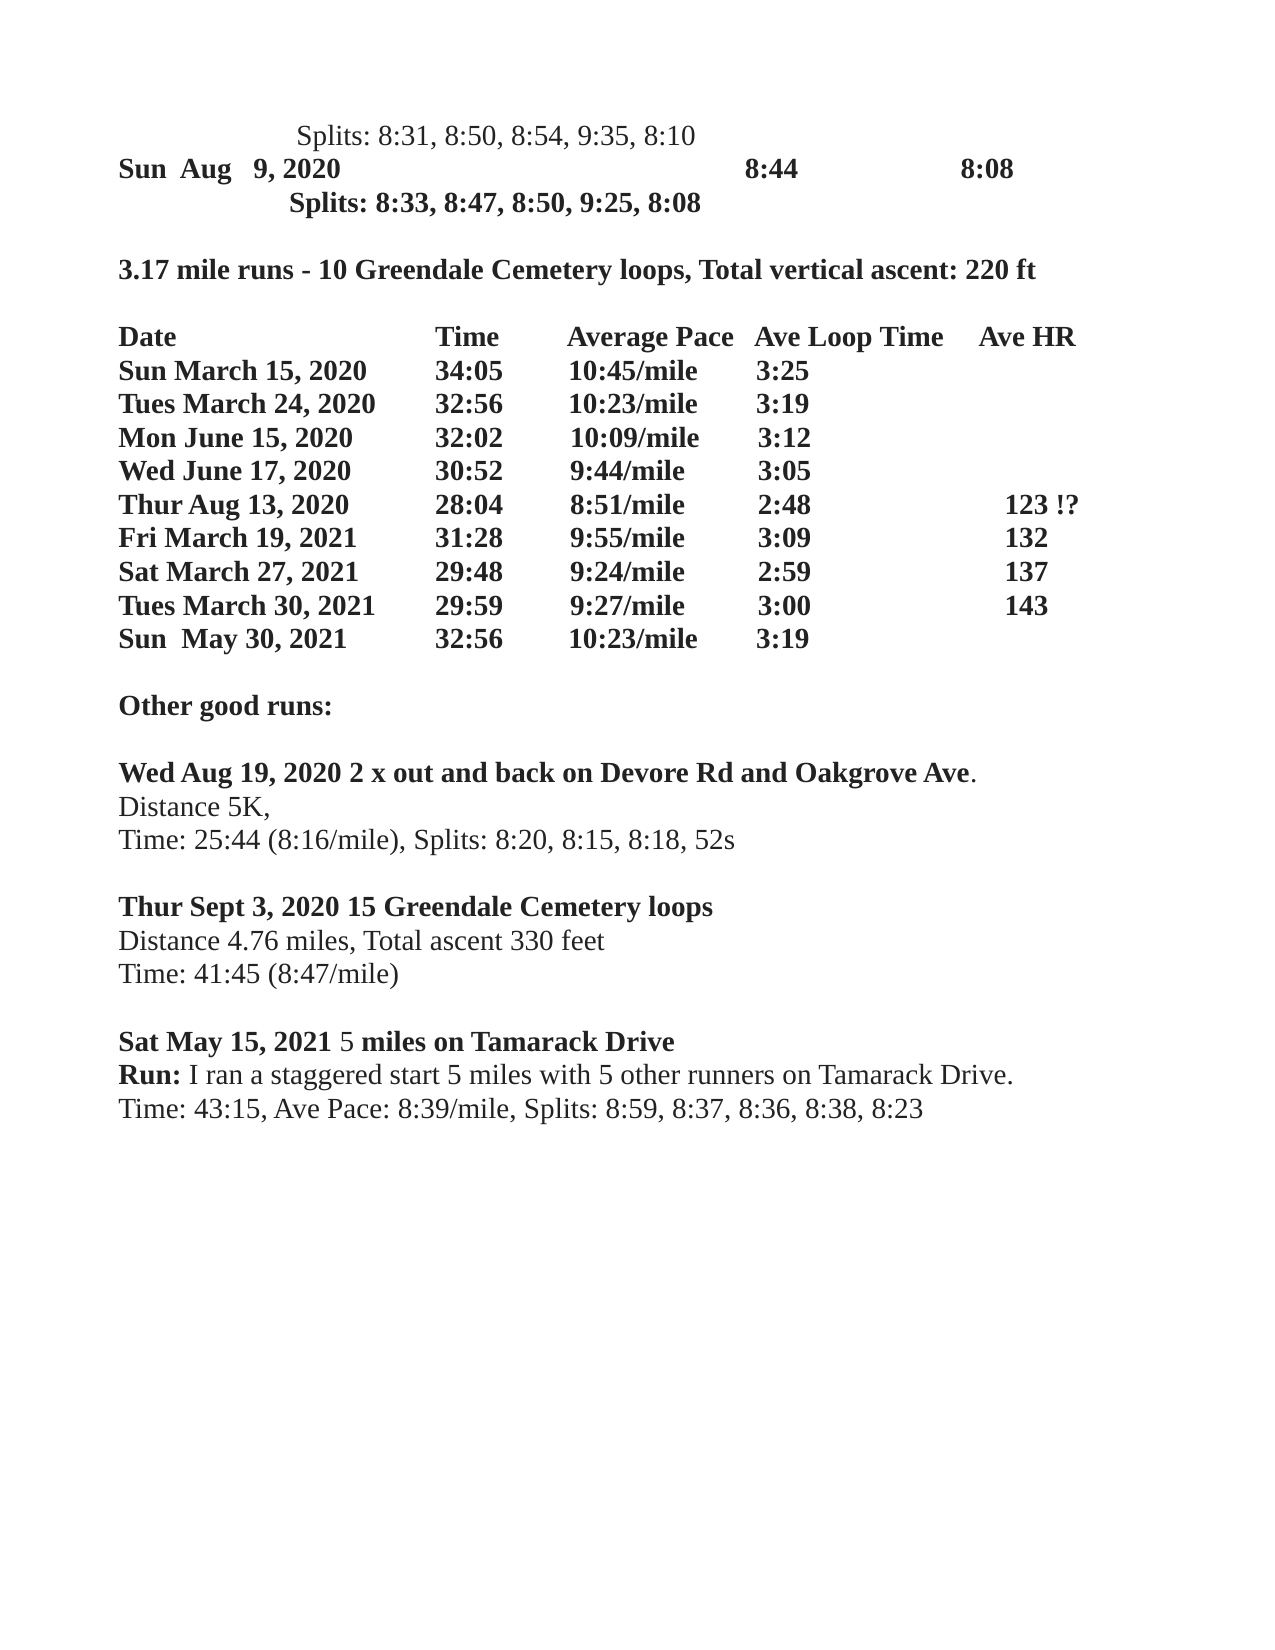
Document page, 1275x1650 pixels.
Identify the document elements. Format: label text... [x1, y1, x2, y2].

text Sun May 30, 2021 32:56 10:23/mile 3:19 [118, 621, 1161, 655]
list 3.17 mile runs - 10 Greendale Cemetery loops, Total vertical ascent: 220 ft [118, 252, 1161, 286]
text Mon June 15, 2020 32:02 10:09/mile 3:12 [118, 420, 1161, 453]
text Thur Sept 3, 2020 15 Greendale Cemetery loops [118, 889, 1161, 923]
text Date Time Average Pace Ave Loop Time Ave HR [118, 319, 1161, 353]
text Wed June 17, 2020 30:52 9:44/mile 3:05 [118, 453, 1161, 487]
text Distance 4.76 miles, Total ascent 330 feet [118, 923, 1161, 957]
text Fri March 19, 2021 31:28 9:55/mile 3:09 132 [118, 521, 1161, 554]
text Wed Aug 19, 2020 2 x out and back on Devore Rd and Oakgrove Ave. [118, 755, 1161, 789]
text Time: 25:44 (8:16/mile), Splits: 8:20, 8:15, 8:18, 52s [118, 822, 1161, 856]
text Sun March 15, 2020 34:05 10:45/mile 3:25 [118, 353, 1161, 386]
text Other good runs: [118, 688, 1161, 722]
text Time: 41:45 (8:47/mile) [118, 957, 1161, 990]
text Sat March 27, 2021 29:48 9:24/mile 2:59 137 [118, 554, 1161, 588]
text Time: 43:15, Ave Pace: 8:39/mile, Splits: 8:59, 8:37, 8:36, 8:38, 8:23 [118, 1091, 1161, 1124]
text Splits: 8:31, 8:50, 8:54, 9:35, 8:10 [118, 118, 1161, 152]
text Distance 5K, [118, 789, 1161, 822]
text Tues March 30, 2021 29:59 9:27/mile 3:00 143 [118, 588, 1161, 621]
text Run: I ran a staggered start 5 miles with 5 other runners on Tamarack Drive. [118, 1057, 1161, 1091]
text Sun Aug 9, 2020 8:44 8:08 Splits: 8:33, 8:47, 8:50, 9:25, 8:08 [118, 152, 1161, 219]
text Sat May 15, 2021 5 miles on Tamarack Drive [118, 1024, 1161, 1057]
text Thur Aug 13, 2020 28:04 8:51/mile 2:48 123 !? [118, 487, 1161, 521]
text Tues March 24, 2020 32:56 10:23/mile 3:19 [118, 386, 1161, 420]
